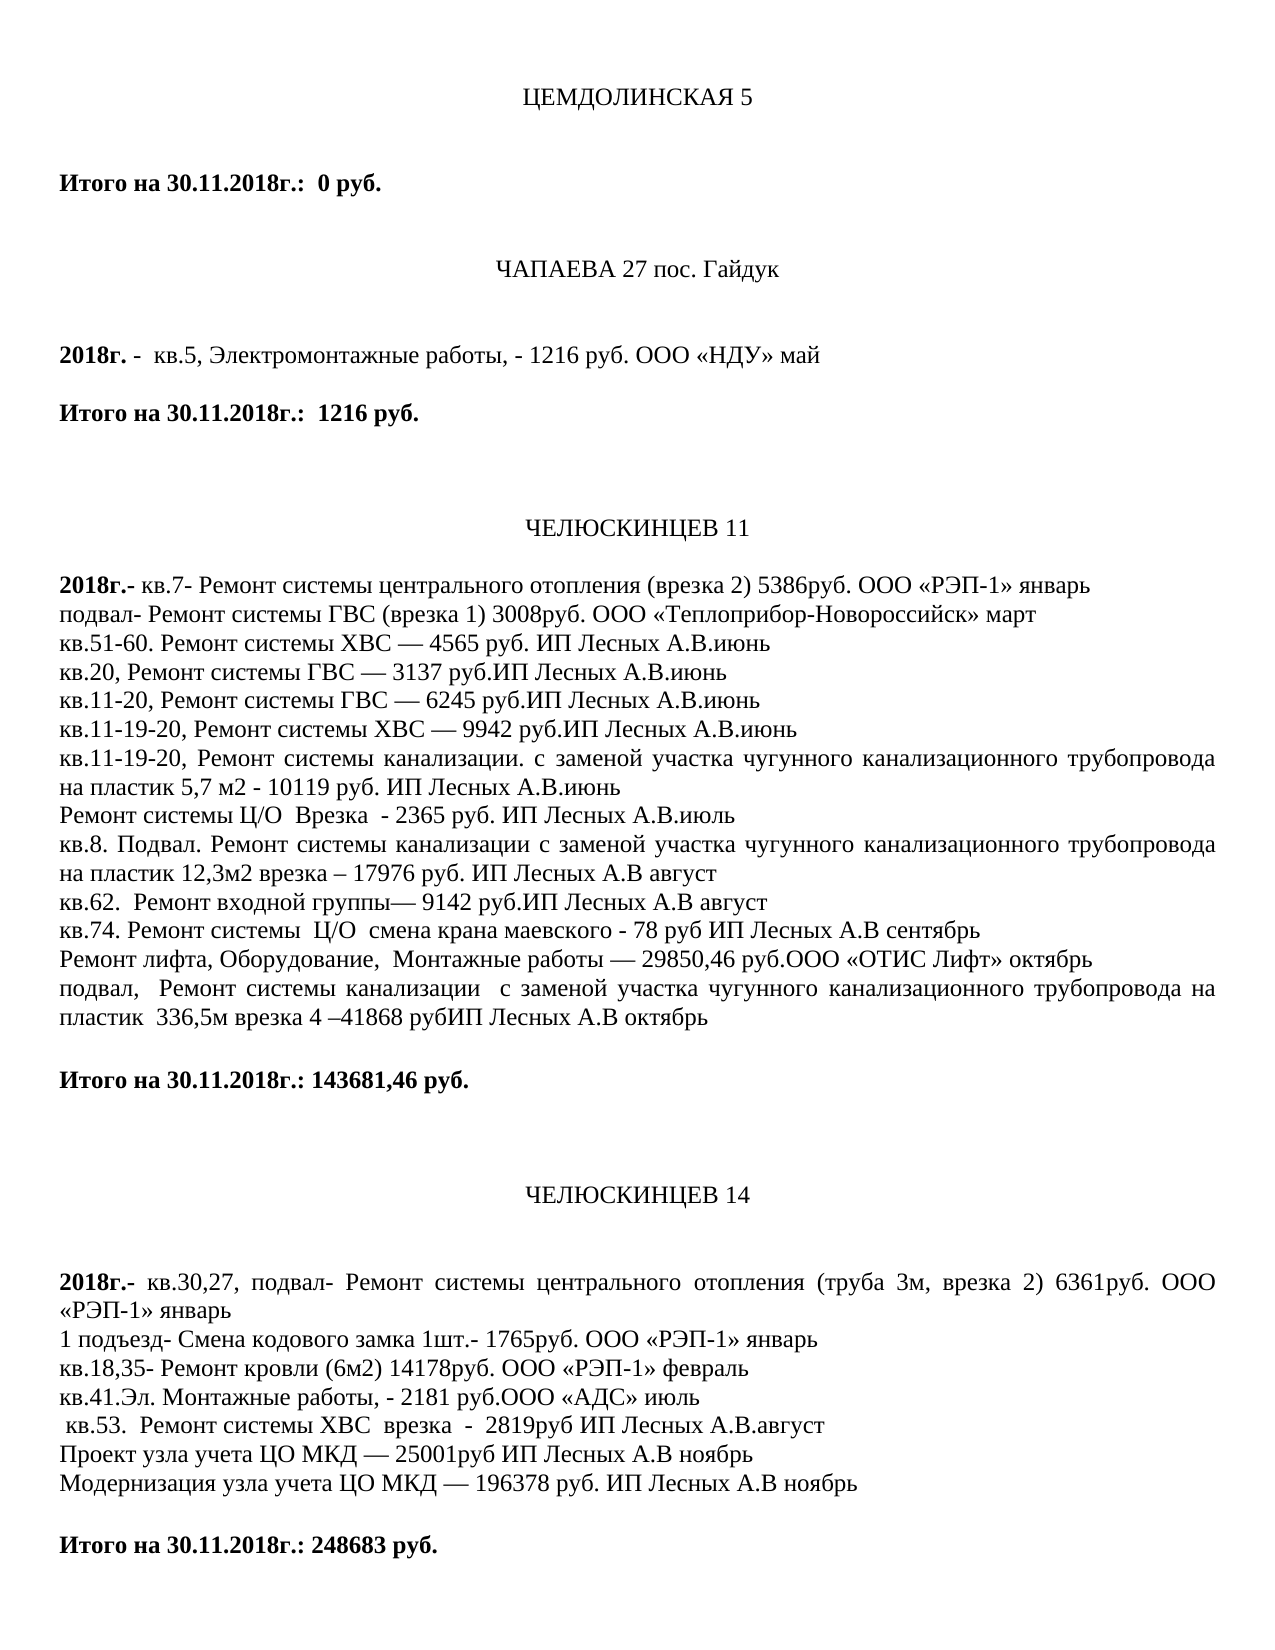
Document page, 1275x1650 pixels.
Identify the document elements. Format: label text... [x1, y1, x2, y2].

text 1 подъезд- Смена кодового замка 1шт.- 1765руб. ООО «РЭП-1» январь [59, 1324, 1216, 1353]
text кв.11-20, Ремонт системы ГВС — 6245 руб.ИП Лесных А.В.июнь [59, 686, 1216, 714]
text кв.18,35- Ремонт кровли (6м2) 14178руб. ООО «РЭП-1» февраль [59, 1353, 1216, 1382]
text кв.41.Эл. Монтажные работы, - 2181 руб.ООО «АДС» июль [59, 1382, 1216, 1410]
text кв.11-19-20, Ремонт системы ХВС — 9942 руб.ИП Лесных А.В.июнь [59, 714, 1216, 743]
text ЧЕЛЮСКИНЦЕВ 11 [59, 513, 1216, 542]
text Итого на 30.11.2018г.: 143681,46 руб. [59, 1065, 1216, 1094]
text Итого на 30.11.2018г.: 0 руб. [59, 168, 1216, 197]
text Ремонт системы Ц/О Врезка - 2365 руб. ИП Лесных А.В.июль [59, 801, 1216, 829]
text Ремонт лифта, Оборудование, Монтажные работы — 29850,46 руб.ООО «ОТИС Лифт» октябрь [59, 944, 1216, 973]
text ЧЕЛЮСКИНЦЕВ 14 [59, 1180, 1216, 1209]
text 2018г. - кв.5, Электромонтажные работы, - 1216 руб. ООО «НДУ» май [59, 341, 1216, 369]
text 2018г.- кв.30,27, подвал- Ремонт системы центрального отопления (труба 3м, врезка 2) 6361руб. ООО «РЭП-1» январь [59, 1267, 1216, 1324]
text кв.53. Ремонт системы ХВС врезка - 2819руб ИП Лесных А.В.август [59, 1410, 1216, 1439]
text кв.74. Ремонт системы Ц/О смена крана маевского - 78 руб ИП Лесных А.В сентябрь [59, 916, 1216, 944]
text кв.20, Ремонт системы ГВС — 3137 руб.ИП Лесных А.В.июнь [59, 657, 1216, 686]
text ЦЕМДОЛИНСКАЯ 5 [59, 82, 1216, 111]
text Итого на 30.11.2018г.: 1216 руб. [59, 398, 1216, 427]
text кв.11-19-20, Ремонт системы канализации. с заменой участка чугунного канализационного трубопровода на пластик 5,7 м2 - 10119 руб. ИП Лесных А.В.июнь [59, 743, 1216, 801]
text подвал, Ремонт системы канализации с заменой участка чугунного канализационного трубопровода на пластик 336,5м врезка 4 –41868 рубИП Лесных А.В октябрь [59, 973, 1216, 1031]
text кв.51-60. Ремонт системы ХВС — 4565 руб. ИП Лесных А.В.июнь [59, 628, 1216, 657]
text кв.8. Подвал. Ремонт системы канализации с заменой участка чугунного канализационного трубопровода на пластик 12,3м2 врезка – 17976 руб. ИП Лесных А.В август [59, 829, 1216, 887]
text 2018г.- кв.7- Ремонт системы центрального отопления (врезка 2) 5386руб. ООО «РЭП-1» январь [59, 571, 1216, 599]
text Модернизация узла учета ЦО МКД — 196378 руб. ИП Лесных А.В ноябрь [59, 1468, 1216, 1497]
text ЧАПАЕВА 27 пос. Гайдук [59, 254, 1216, 283]
text подвал- Ремонт системы ГВС (врезка 1) 3008руб. ООО «Теплоприбор-Новороссийск» март [59, 599, 1216, 628]
text кв.62. Ремонт входной группы— 9142 руб.ИП Лесных А.В август [59, 887, 1216, 916]
text Итого на 30.11.2018г.: 248683 руб. [59, 1530, 1216, 1559]
text Проект узла учета ЦО МКД — 25001руб ИП Лесных А.В ноябрь [59, 1439, 1216, 1468]
